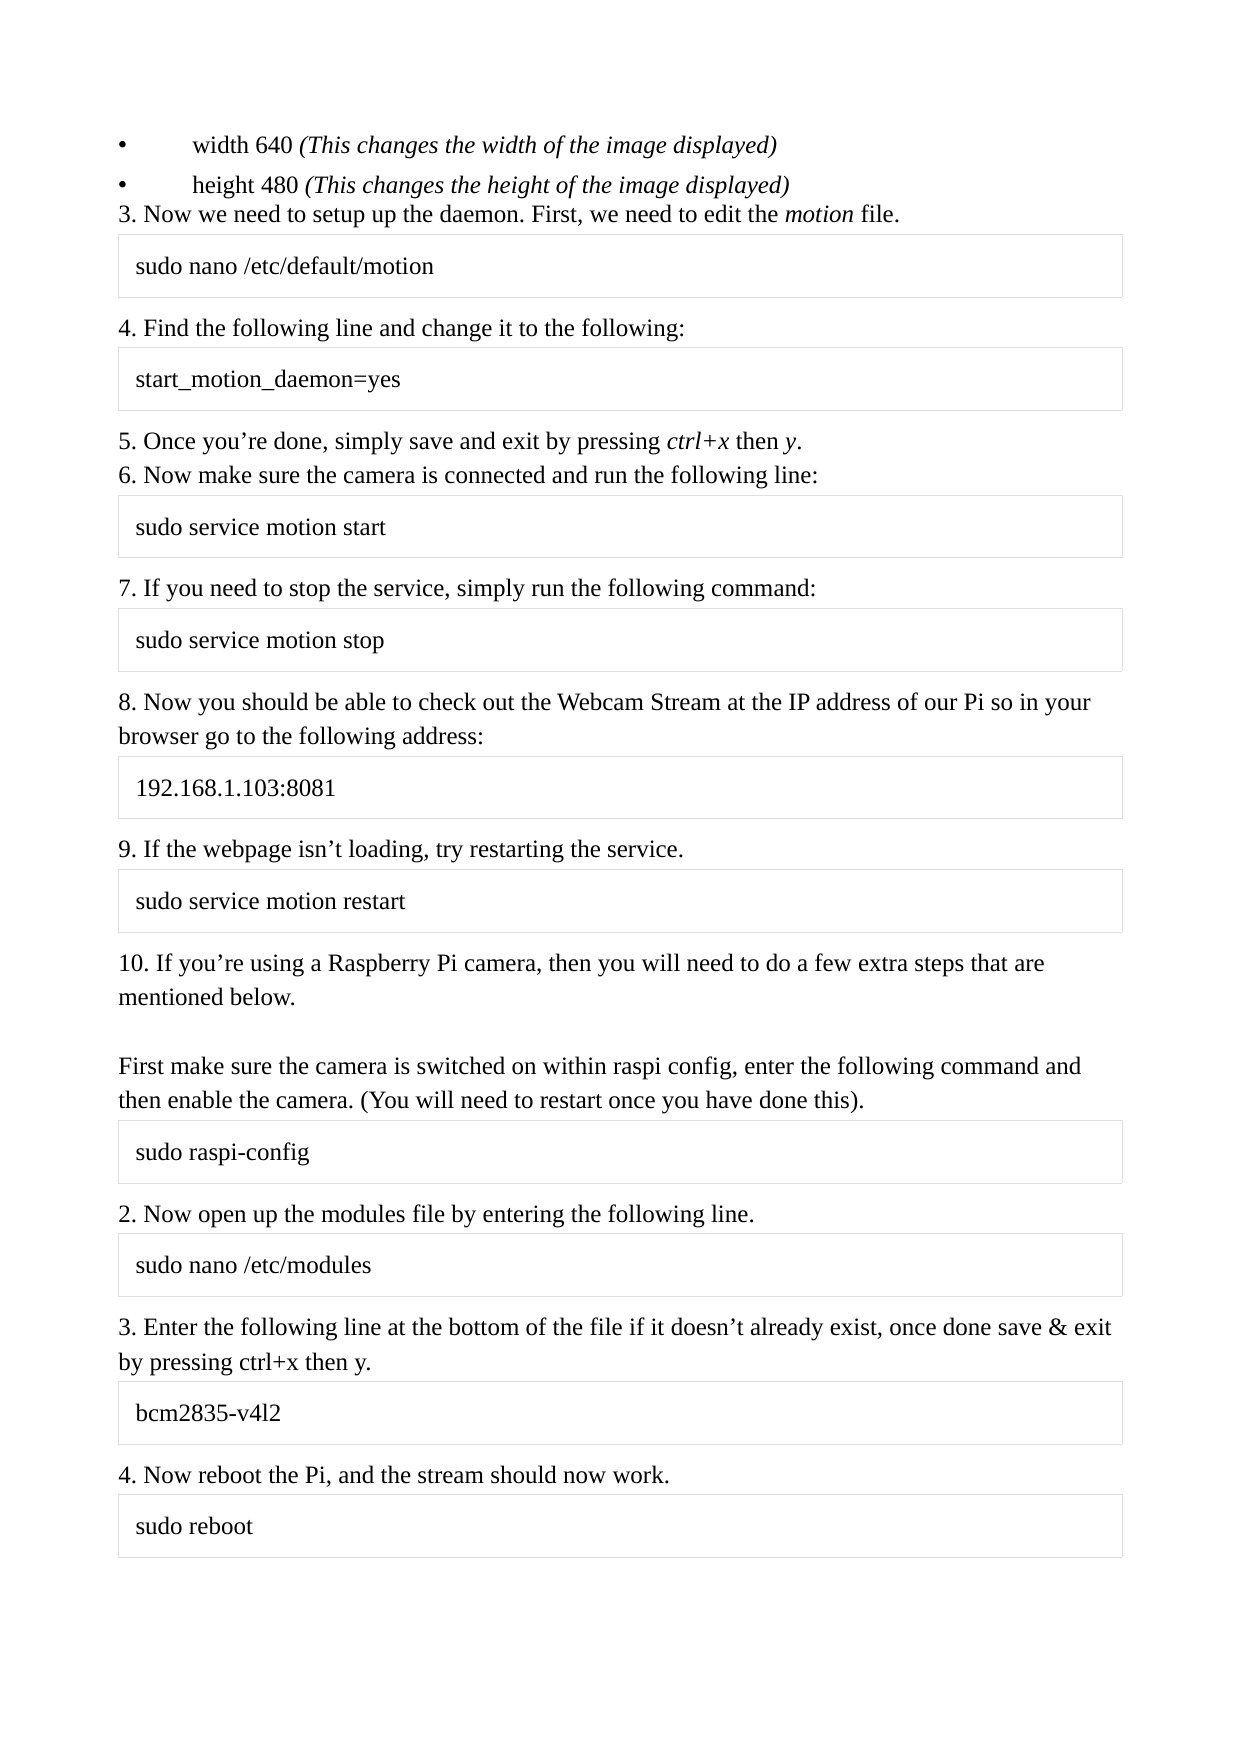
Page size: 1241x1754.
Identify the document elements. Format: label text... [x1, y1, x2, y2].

text sudo service motion restart [119, 870, 1122, 932]
text sudo service motion stop [119, 609, 1122, 671]
text 2. Now open up the modules file by entering the following line. [118, 1199, 1122, 1228]
text 9. If the webpage isn’t loading, try restarting the service. [118, 834, 1122, 863]
text sudo reboot [119, 1495, 1122, 1557]
text 6. Now make sure the camera is connected and run the following line: [118, 460, 1122, 489]
text 192.168.1.103:8081 [119, 757, 1122, 818]
text 8. Now you should be able to check out the Webcam Stream at the IP address of our Pi so in your browser go to the following address: [118, 687, 1122, 750]
text 3. Now we need to setup up the daemon. First, we need to edit the motion file. [118, 199, 1122, 228]
text sudo nano /etc/modules [119, 1234, 1122, 1296]
text 10. If you’re using a Raspberry Pi camera, then you will need to do a few extra steps that are mentioned below. [118, 948, 1122, 1011]
text 7. If you need to stop the service, simply run the following command: [118, 573, 1122, 602]
text First make sure the camera is switched on within raspi config, enter the following command and then enable the camera. (You will need to restart once you have done this). [118, 1051, 1122, 1114]
text sudo service motion start [119, 496, 1122, 557]
text start_motion_daemon=yes [119, 348, 1122, 410]
list height 480 (This changes the height of the image displayed) [118, 159, 1122, 199]
text sudo raspi-config [119, 1121, 1122, 1183]
text 4. Now reboot the Pi, and the stream should now work. [118, 1460, 1122, 1488]
text 4. Find the following line and change it to the following: [118, 313, 1122, 341]
text sudo nano /etc/default/motion [119, 235, 1122, 297]
text 3. Enter the following line at the bottom of the file if it doesn’t already exist, once done save & exit by pressing ctrl+x then y. [118, 1312, 1122, 1375]
text bcm2835-v4l2 [119, 1382, 1122, 1444]
text 5. Once you’re done, simply save and exit by pressing ctrl+x then y. [118, 426, 1122, 454]
list width 640 (This changes the width of the image displayed) [118, 118, 1122, 159]
